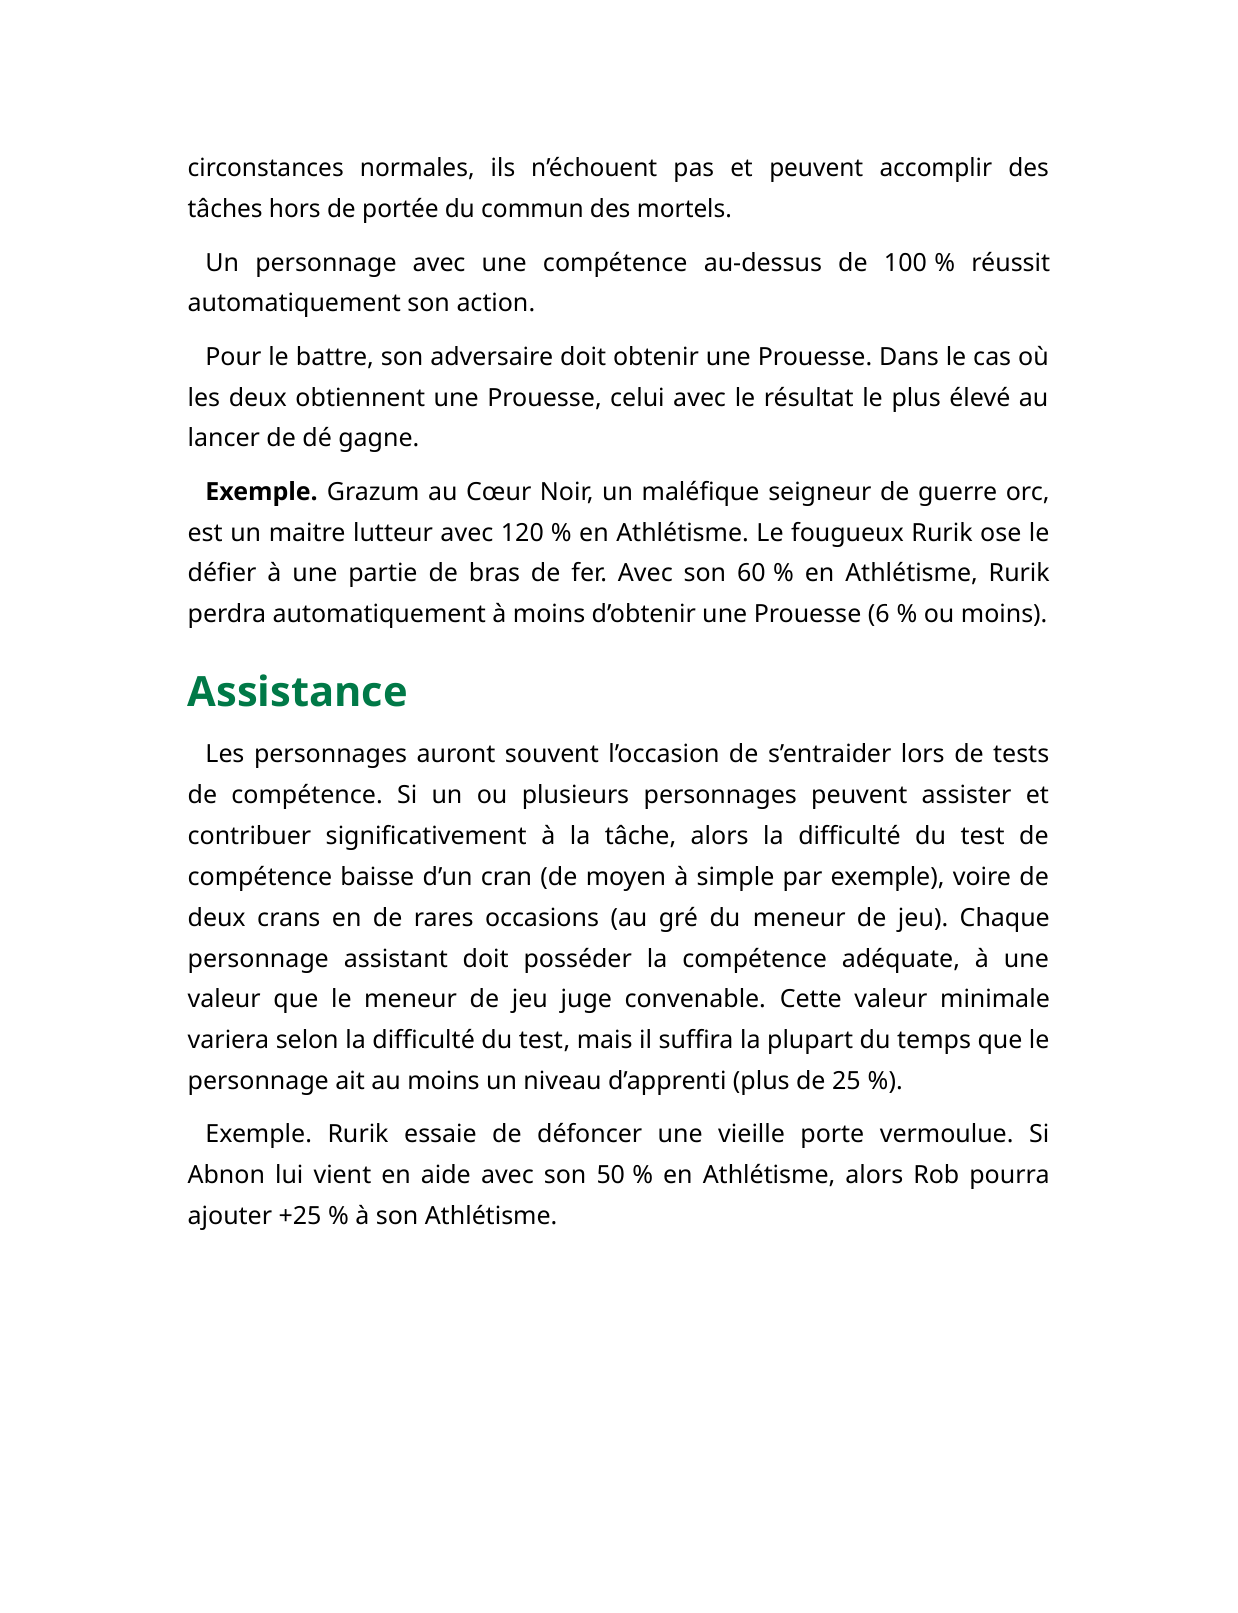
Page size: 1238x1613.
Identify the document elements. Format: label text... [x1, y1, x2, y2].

text Un personnage avec une compétence au-dessus de 100 % réussit automatiquement son action. [187, 244, 1050, 319]
text circonstances normales, ils n’échouent pas et peuvent accomplir des tâches hors de portée du commun des mortels. [187, 150, 1050, 225]
text Pour le battre, son adversaire doit obtenir une Prouesse. Dans le cas où les deux obtiennent une Prouesse, celui avec le résultat le plus élevé au lancer de dé gagne. [187, 338, 1050, 454]
text Exemple. Grazum au Cœur Noir, un maléfique seigneur de guerre orc, est un maitre lutteur avec 120 % en Athlétisme. Le fougueux Rurik ose le défier à une partie de bras de fer. Avec son 60 % en Athlétisme, Rurik perdra automatiquement à moins d’obtenir une Prouesse (6 % ou moins). [187, 473, 1050, 630]
text Exemple. Rurik essaie de défoncer une vieille porte vermoulue. Si Abnon lui vient en aide avec son 50 % en Athlétisme, alors Rob pourra ajouter +25 % à son Athlétisme. [187, 1116, 1050, 1232]
text Les personnages auront souvent l’occasion de s’entraider lors de tests de compétence. Si un ou plusieurs personnages peuvent assister et contribuer significativement à la tâche, alors la difficulté du test de compétence baisse d’un cran (de moyen à simple par exemple), voire de deux crans en de rares occasions (au gré du meneur de jeu). Chaque personnage assistant doit posséder la compétence adéquate, à une valeur que le meneur de jeu juge convenable. Cette valeur minimale variera selon la difficulté du test, mais il suffira la plupart du temps que le personnage ait au moins un niveau d’apprenti (plus de 25 %). [187, 736, 1050, 1097]
text Assistance [187, 662, 1050, 718]
